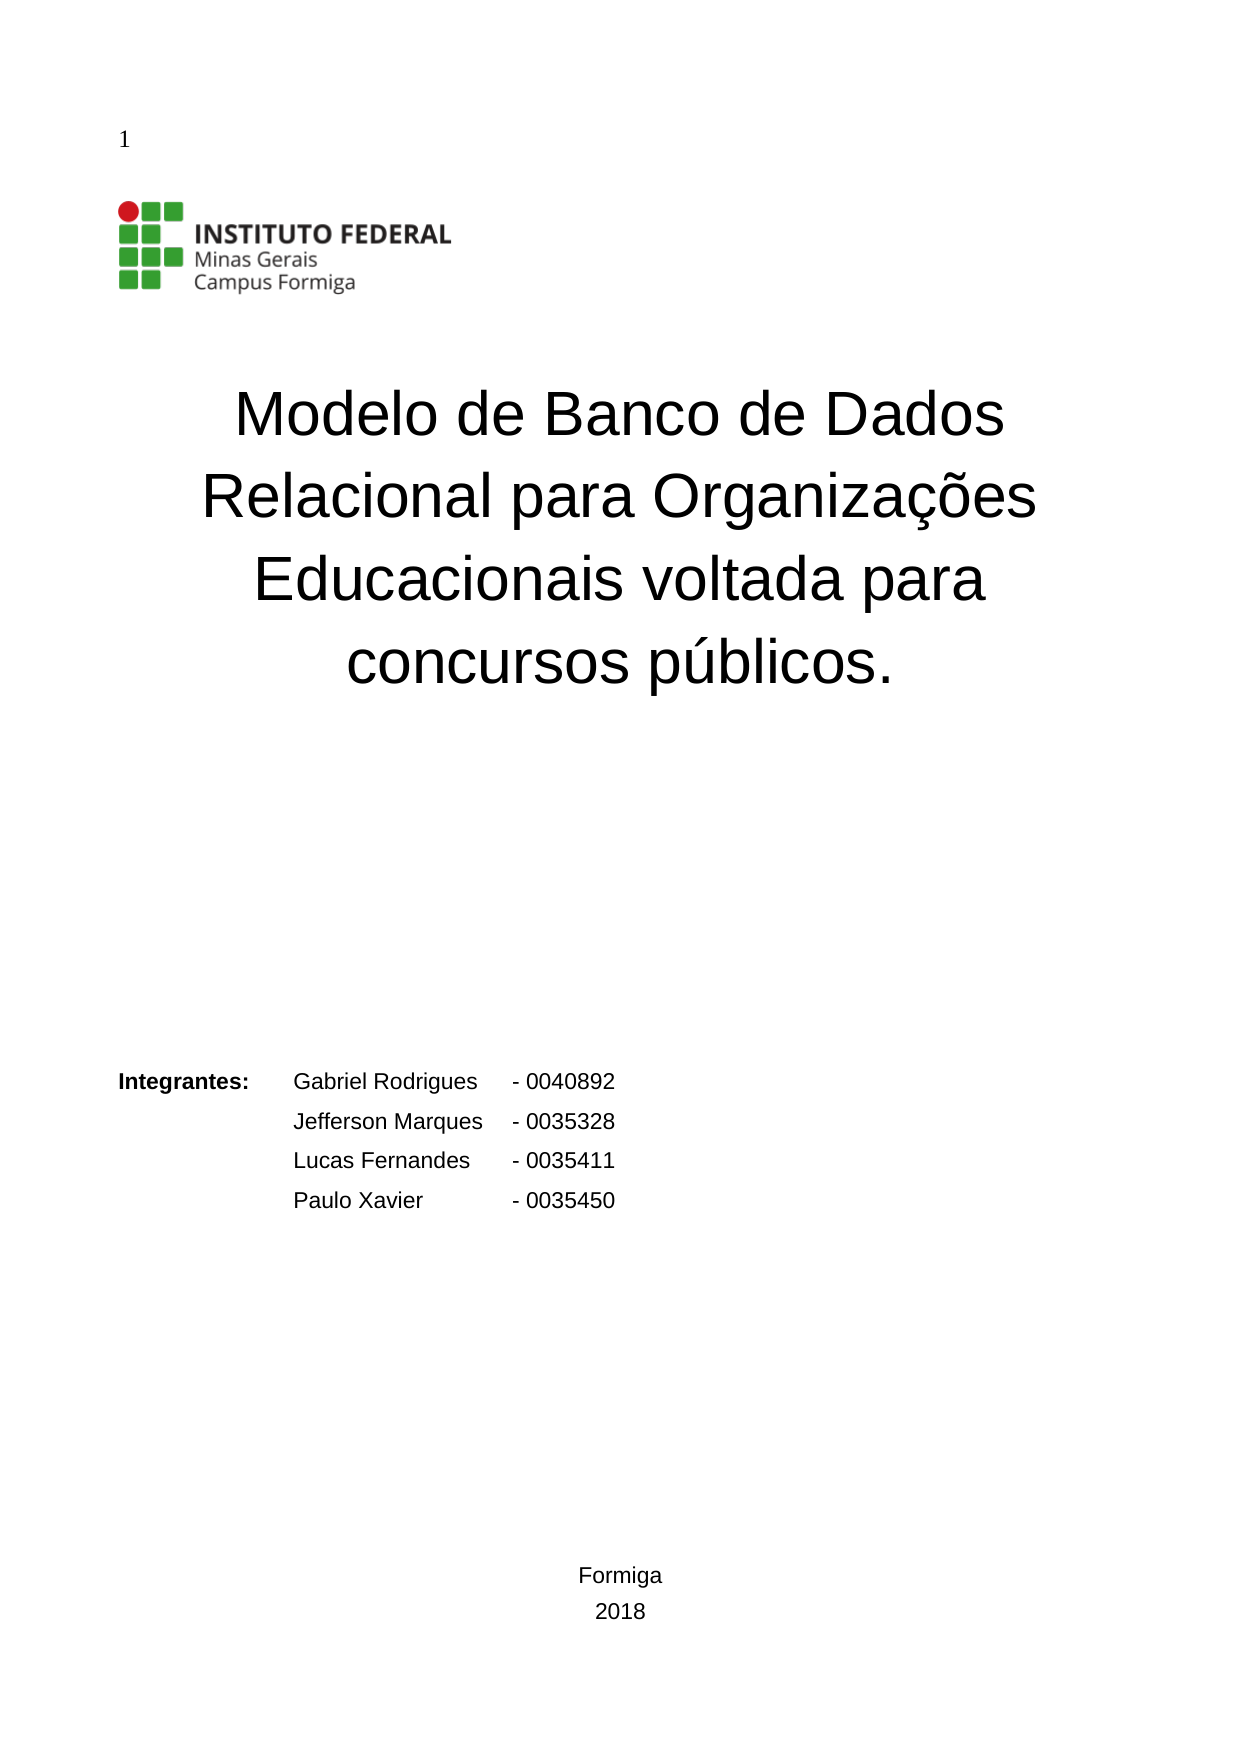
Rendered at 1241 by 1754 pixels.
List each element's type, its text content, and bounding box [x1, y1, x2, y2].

text Formiga [118, 1562, 1122, 1588]
picture [118, 182, 452, 309]
text Jefferson Marques - 0035328 [118, 1106, 1122, 1135]
text Integrantes: Gabriel Rodrigues - 0040892 [118, 1066, 1122, 1095]
text Modelo de Banco de Dados Relacional para Organizações Educacionais voltada para concursos públicos. [118, 377, 1122, 696]
text Lucas Fernandes - 0035411 [118, 1146, 1122, 1174]
text Paulo Xavier - 0035450 [118, 1185, 1122, 1214]
text 2018 [118, 1598, 1122, 1624]
